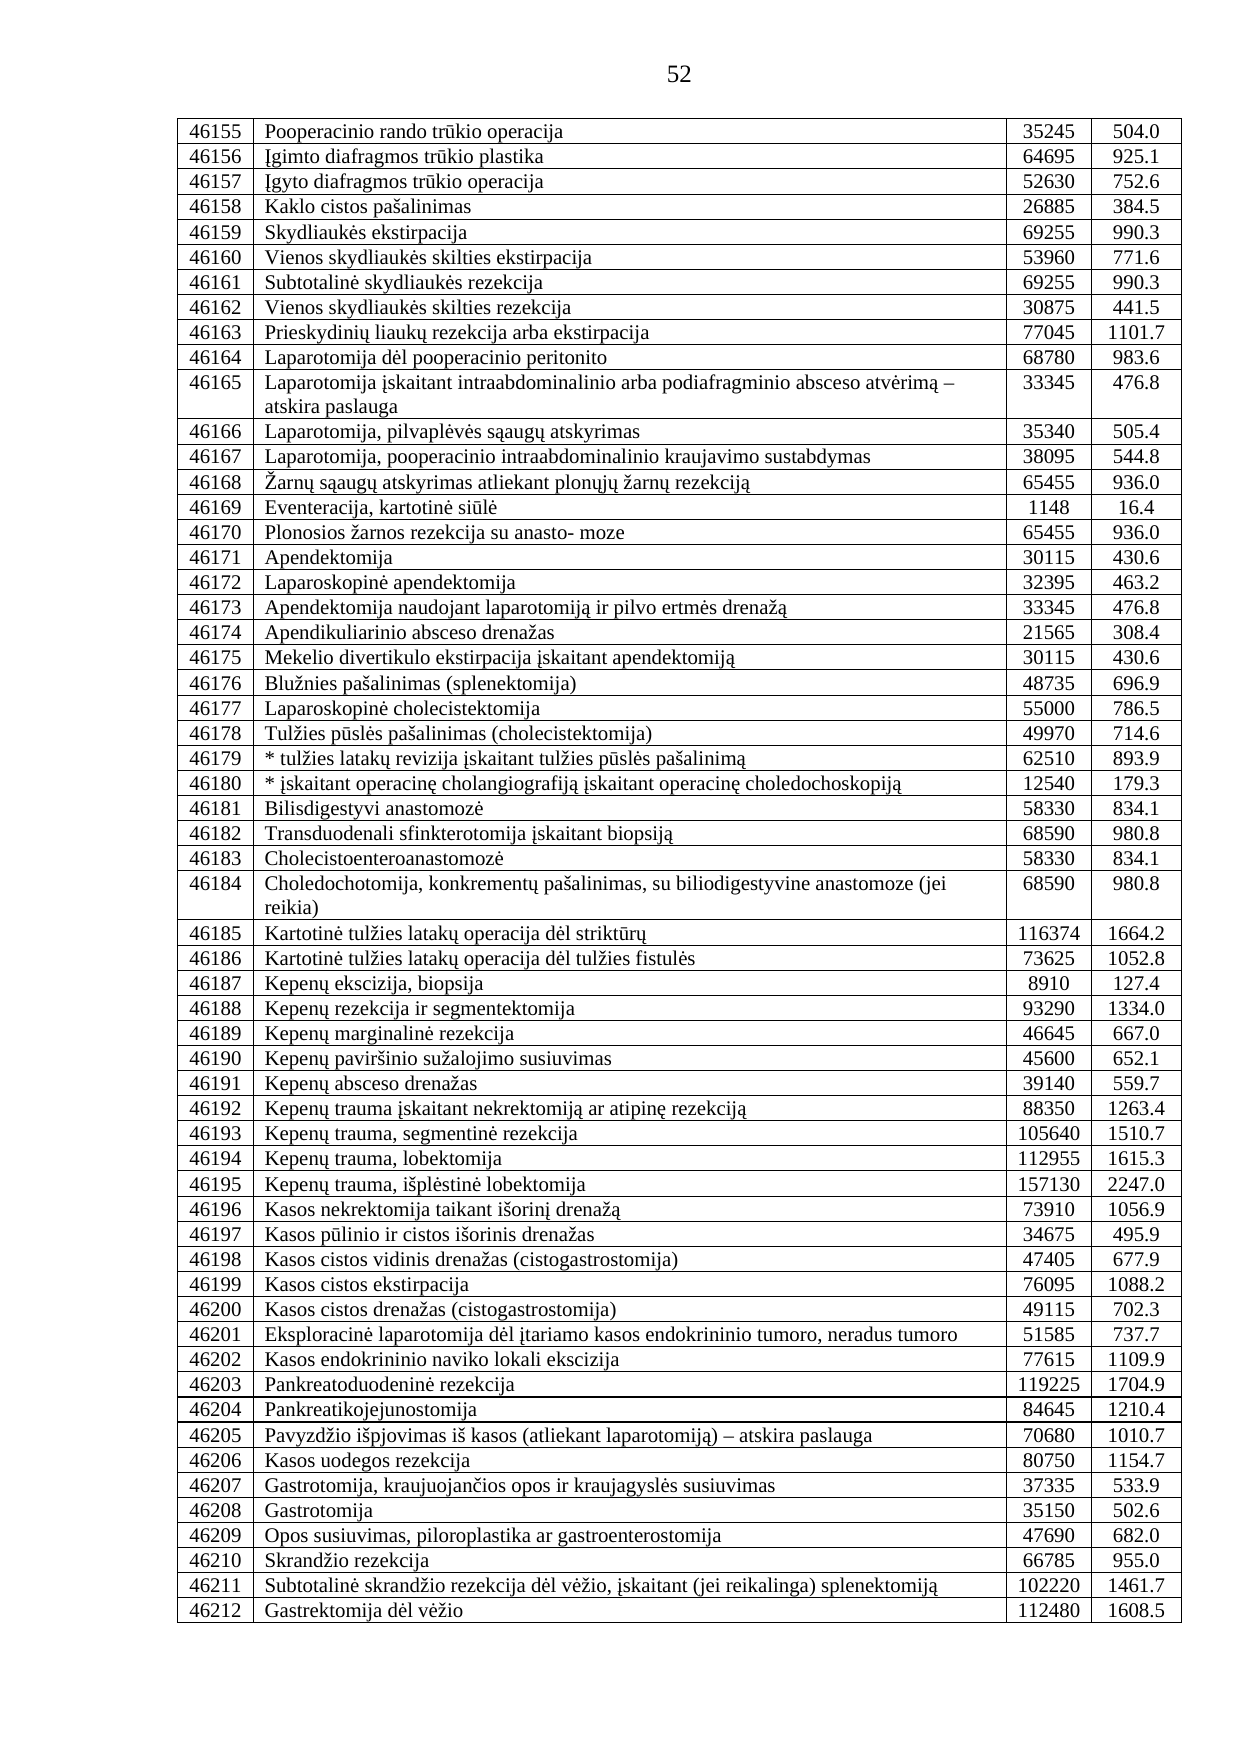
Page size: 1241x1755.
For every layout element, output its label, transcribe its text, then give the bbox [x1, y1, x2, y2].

table_cell 68780 [1007, 345, 1091, 369]
table_cell Įgimto diafragmos trūkio plastika [254, 144, 1006, 168]
table_cell Prieskydinių liaukų rezekcija arba ekstirpacija [254, 320, 1006, 344]
table_cell 46168 [178, 470, 253, 494]
table_cell 35245 [1007, 119, 1091, 143]
table_cell 38095 [1007, 445, 1091, 468]
table_cell 476.8 [1092, 370, 1181, 418]
table_cell 46158 [178, 195, 253, 218]
table_cell 65455 [1007, 470, 1091, 494]
table_cell 112480 [1007, 1598, 1091, 1622]
table_cell 786.5 [1092, 696, 1181, 719]
table_cell Pavyzdžio išpjovimas iš kasos (atliekant laparotomiją) – atskira paslauga [254, 1423, 1006, 1447]
table_cell 980.8 [1092, 871, 1181, 919]
table_cell 37335 [1007, 1473, 1091, 1497]
table_cell 46169 [178, 495, 253, 519]
table_cell 46192 [178, 1096, 253, 1120]
table_cell 12540 [1007, 771, 1091, 795]
table_cell 127.4 [1092, 971, 1181, 995]
table_cell Eventeracija, kartotinė siūlė [254, 495, 1006, 519]
table_cell Gastrotomija, kraujuojančios opos ir kraujagyslės susiuvimas [254, 1473, 1006, 1497]
table_cell 46162 [178, 295, 253, 319]
table_cell 30875 [1007, 295, 1091, 319]
table_cell 52630 [1007, 169, 1091, 193]
table_cell 677.9 [1092, 1247, 1181, 1271]
table_cell Opos susiuvimas, piloroplastika ar gastroenterostomija [254, 1523, 1006, 1547]
table_cell 112955 [1007, 1146, 1091, 1170]
table_cell 46184 [178, 871, 253, 919]
table_cell Subtotalinė skydliaukės rezekcija [254, 270, 1006, 294]
table_cell Kepenų paviršinio sužalojimo susiuvimas [254, 1046, 1006, 1070]
table_cell Kasos nekrektomija taikant išorinį drenažą [254, 1197, 1006, 1221]
table_cell 46172 [178, 570, 253, 594]
table_cell Kepenų marginalinė rezekcija [254, 1021, 1006, 1045]
table_cell 737.7 [1092, 1322, 1181, 1346]
table_cell 84645 [1007, 1398, 1091, 1421]
table_cell Apendektomija [254, 545, 1006, 569]
table_cell 46189 [178, 1021, 253, 1045]
table_cell 46157 [178, 169, 253, 193]
table_cell 68590 [1007, 821, 1091, 845]
table_cell 702.3 [1092, 1297, 1181, 1321]
table_cell Apendektomija naudojant laparotomiją ir pilvo ertmės drenažą [254, 595, 1006, 619]
table_cell 46160 [178, 245, 253, 269]
table_cell 46171 [178, 545, 253, 569]
table_cell Subtotalinė skrandžio rezekcija dėl vėžio, įskaitant (jei reikalinga) splenektomiją [254, 1573, 1006, 1597]
table_cell 30115 [1007, 545, 1091, 569]
table_cell 46206 [178, 1448, 253, 1472]
table_cell 1052.8 [1092, 946, 1181, 969]
table_cell Kasos cistos vidinis drenažas (cistogastrostomija) [254, 1247, 1006, 1271]
table_cell 46195 [178, 1171, 253, 1196]
table_cell 46183 [178, 846, 253, 870]
table_cell 463.2 [1092, 570, 1181, 594]
table_cell 46200 [178, 1297, 253, 1321]
table_cell 46211 [178, 1573, 253, 1597]
table_cell Laparoskopinė apendektomija [254, 570, 1006, 594]
table_cell Kepenų ekscizija, biopsija [254, 971, 1006, 995]
table_cell 47405 [1007, 1247, 1091, 1271]
table_cell 983.6 [1092, 345, 1181, 369]
table_cell Kepenų trauma, išplėstinė lobektomija [254, 1171, 1006, 1196]
table_cell 70680 [1007, 1423, 1091, 1447]
table_cell 62510 [1007, 746, 1091, 770]
table_cell Eksploracinė laparotomija dėl įtariamo kasos endokrininio tumoro, neradus tumoro [254, 1322, 1006, 1346]
table_cell Kasos endokrininio naviko lokali ekscizija [254, 1347, 1006, 1371]
table_cell 76095 [1007, 1272, 1091, 1296]
table_cell 46164 [178, 345, 253, 369]
table_cell 51585 [1007, 1322, 1091, 1346]
table_cell 46203 [178, 1372, 253, 1396]
table_cell Tulžies pūslės pašalinimas (cholecistektomija) [254, 721, 1006, 745]
table_cell 834.1 [1092, 846, 1181, 870]
table_cell Vienos skydliaukės skilties rezekcija [254, 295, 1006, 319]
table_cell 1263.4 [1092, 1096, 1181, 1120]
table_cell Gastrektomija dėl vėžio [254, 1598, 1006, 1622]
table_cell 46645 [1007, 1021, 1091, 1045]
table_cell 157130 [1007, 1171, 1091, 1196]
table_cell Kepenų trauma, lobektomija [254, 1146, 1006, 1170]
table_cell 116374 [1007, 920, 1091, 944]
table_cell 33345 [1007, 595, 1091, 619]
table_cell 119225 [1007, 1372, 1091, 1396]
table_cell 1109.9 [1092, 1347, 1181, 1371]
table_cell * tulžies latakų revizija įskaitant tulžies pūslės pašalinimą [254, 746, 1006, 770]
table_cell 1148 [1007, 495, 1091, 519]
table_cell 925.1 [1092, 144, 1181, 168]
table_cell 46198 [178, 1247, 253, 1271]
table_cell 46167 [178, 445, 253, 468]
table_cell Kartotinė tulžies latakų operacija dėl striktūrų [254, 920, 1006, 944]
table_cell Kasos cistos drenažas (cistogastrostomija) [254, 1297, 1006, 1321]
table_cell 936.0 [1092, 520, 1181, 544]
table_cell 682.0 [1092, 1523, 1181, 1547]
table_cell 46181 [178, 796, 253, 820]
table_cell 77045 [1007, 320, 1091, 344]
table_cell 102220 [1007, 1573, 1091, 1597]
table_cell 46208 [178, 1498, 253, 1522]
table_cell 46210 [178, 1548, 253, 1572]
table_cell 1704.9 [1092, 1372, 1181, 1396]
table_cell 505.4 [1092, 419, 1181, 443]
table_cell 45600 [1007, 1046, 1091, 1070]
table_cell 544.8 [1092, 445, 1181, 468]
table_cell 16.4 [1092, 495, 1181, 519]
table_cell Laparoskopinė cholecistektomija [254, 696, 1006, 719]
table_cell 980.8 [1092, 821, 1181, 845]
table_cell 476.8 [1092, 595, 1181, 619]
table_cell 30115 [1007, 645, 1091, 669]
table_cell 990.3 [1092, 270, 1181, 294]
table_cell 64695 [1007, 144, 1091, 168]
table_cell 46156 [178, 144, 253, 168]
table_cell 73625 [1007, 946, 1091, 969]
table_cell 46178 [178, 721, 253, 745]
table_cell 46197 [178, 1222, 253, 1246]
table_cell 46179 [178, 746, 253, 770]
table_cell Bilisdigestyvi anastomozė [254, 796, 1006, 820]
table_cell 430.6 [1092, 645, 1181, 669]
table_cell Laparotomija įskaitant intraabdominalinio arba podiafragminio absceso atvėrimą – atskira paslauga [254, 370, 1006, 418]
table_cell Skydliaukės ekstirpacija [254, 220, 1006, 244]
table_cell 1334.0 [1092, 996, 1181, 1020]
table_cell Apendikuliarinio absceso drenažas [254, 620, 1006, 644]
table_cell 667.0 [1092, 1021, 1181, 1045]
table_cell 441.5 [1092, 295, 1181, 319]
table_cell Žarnų sąaugų atskyrimas atliekant plonųjų žarnų rezekciją [254, 470, 1006, 494]
table_cell 46209 [178, 1523, 253, 1547]
table_cell Pooperacinio rando trūkio operacija [254, 119, 1006, 143]
table_cell Įgyto diafragmos trūkio operacija [254, 169, 1006, 193]
table_cell 46187 [178, 971, 253, 995]
table_cell 46159 [178, 220, 253, 244]
table_cell 384.5 [1092, 195, 1181, 218]
table_cell 46185 [178, 920, 253, 944]
table_cell 46191 [178, 1071, 253, 1095]
table_cell 1510.7 [1092, 1121, 1181, 1145]
table_cell 533.9 [1092, 1473, 1181, 1497]
table_cell 559.7 [1092, 1071, 1181, 1095]
table_cell 66785 [1007, 1548, 1091, 1572]
table_cell 1664.2 [1092, 920, 1181, 944]
table_cell 46182 [178, 821, 253, 845]
table_cell 1154.7 [1092, 1448, 1181, 1472]
table_cell 46190 [178, 1046, 253, 1070]
table_cell 46165 [178, 370, 253, 418]
table_cell 49970 [1007, 721, 1091, 745]
table_cell 1010.7 [1092, 1423, 1181, 1447]
table_cell 2247.0 [1092, 1171, 1181, 1196]
table_cell 834.1 [1092, 796, 1181, 820]
table_cell 504.0 [1092, 119, 1181, 143]
table_cell 34675 [1007, 1222, 1091, 1246]
table_cell 46205 [178, 1423, 253, 1447]
table_cell 46177 [178, 696, 253, 719]
table_cell 652.1 [1092, 1046, 1181, 1070]
table_cell 430.6 [1092, 545, 1181, 569]
table_cell 48735 [1007, 670, 1091, 694]
table_cell 46166 [178, 419, 253, 443]
table_cell 179.3 [1092, 771, 1181, 795]
table_cell 990.3 [1092, 220, 1181, 244]
table_cell Laparotomija, pooperacinio intraabdominalinio kraujavimo sustabdymas [254, 445, 1006, 468]
table_cell 8910 [1007, 971, 1091, 995]
table_cell 752.6 [1092, 169, 1181, 193]
table_cell 46175 [178, 645, 253, 669]
table_cell 47690 [1007, 1523, 1091, 1547]
table_cell 46186 [178, 946, 253, 969]
table_cell 58330 [1007, 796, 1091, 820]
table_cell Pankreatikojejunostomija [254, 1398, 1006, 1421]
table_cell 26885 [1007, 195, 1091, 218]
table_cell 46161 [178, 270, 253, 294]
table_cell 69255 [1007, 220, 1091, 244]
table_cell 46170 [178, 520, 253, 544]
table_cell 46163 [178, 320, 253, 344]
table_cell 46188 [178, 996, 253, 1020]
table_cell 1056.9 [1092, 1197, 1181, 1221]
table_cell 73910 [1007, 1197, 1091, 1221]
table_cell Kepenų rezekcija ir segmentektomija [254, 996, 1006, 1020]
table_cell Laparotomija dėl pooperacinio peritonito [254, 345, 1006, 369]
table_cell 1615.3 [1092, 1146, 1181, 1170]
table_cell 32395 [1007, 570, 1091, 594]
table_cell 35340 [1007, 419, 1091, 443]
table_cell 46204 [178, 1398, 253, 1421]
table_cell 77615 [1007, 1347, 1091, 1371]
table_cell 80750 [1007, 1448, 1091, 1472]
table_cell Laparotomija, pilvaplėvės sąaugų atskyrimas [254, 419, 1006, 443]
table_cell Plonosios žarnos rezekcija su anasto- moze [254, 520, 1006, 544]
table_cell 308.4 [1092, 620, 1181, 644]
table_cell 893.9 [1092, 746, 1181, 770]
table_cell 714.6 [1092, 721, 1181, 745]
table_cell 1101.7 [1092, 320, 1181, 344]
table_cell Kepenų trauma įskaitant nekrektomiją ar atipinę rezekciją [254, 1096, 1006, 1120]
table_cell 495.9 [1092, 1222, 1181, 1246]
table_cell 1210.4 [1092, 1398, 1181, 1421]
table_cell 771.6 [1092, 245, 1181, 269]
table_cell 46196 [178, 1197, 253, 1221]
table_cell 46180 [178, 771, 253, 795]
table_cell 35150 [1007, 1498, 1091, 1522]
table_cell 93290 [1007, 996, 1091, 1020]
table_cell 39140 [1007, 1071, 1091, 1095]
table_cell 1461.7 [1092, 1573, 1181, 1597]
table_cell 46199 [178, 1272, 253, 1296]
table_cell 21565 [1007, 620, 1091, 644]
table_cell Kasos cistos ekstirpacija [254, 1272, 1006, 1296]
table_cell * įskaitant operacinę cholangiografiją įskaitant operacinę choledochoskopiją [254, 771, 1006, 795]
table_cell 955.0 [1092, 1548, 1181, 1572]
table_cell 58330 [1007, 846, 1091, 870]
table_cell 53960 [1007, 245, 1091, 269]
table_cell 1088.2 [1092, 1272, 1181, 1296]
table_cell Cholecistoenteroanastomozė [254, 846, 1006, 870]
table_cell 1608.5 [1092, 1598, 1181, 1622]
table_cell 46202 [178, 1347, 253, 1371]
table_cell Choledochotomija, konkrementų pašalinimas, su biliodigestyvine anastomoze (jei reikia) [254, 871, 1006, 919]
table_cell 105640 [1007, 1121, 1091, 1145]
table_cell 49115 [1007, 1297, 1091, 1321]
table_cell 46193 [178, 1121, 253, 1145]
table_cell Kasos pūlinio ir cistos išorinis drenažas [254, 1222, 1006, 1246]
table_cell 88350 [1007, 1096, 1091, 1120]
table_cell 46207 [178, 1473, 253, 1497]
table_cell 46155 [178, 119, 253, 143]
table_cell Skrandžio rezekcija [254, 1548, 1006, 1572]
table_cell Kepenų absceso drenažas [254, 1071, 1006, 1095]
table_cell Kasos uodegos rezekcija [254, 1448, 1006, 1472]
table_cell Kepenų trauma, segmentinė rezekcija [254, 1121, 1006, 1145]
table_cell 46201 [178, 1322, 253, 1346]
table_cell 46173 [178, 595, 253, 619]
table_cell Blužnies pašalinimas (splenektomija) [254, 670, 1006, 694]
table_cell 33345 [1007, 370, 1091, 418]
table_cell 65455 [1007, 520, 1091, 544]
table_cell Kaklo cistos pašalinimas [254, 195, 1006, 218]
table_cell 68590 [1007, 871, 1091, 919]
table_cell 69255 [1007, 270, 1091, 294]
table_cell Gastrotomija [254, 1498, 1006, 1522]
table_cell 502.6 [1092, 1498, 1181, 1522]
table_cell 46212 [178, 1598, 253, 1622]
table_cell Pankreatoduodeninė rezekcija [254, 1372, 1006, 1396]
table_cell 936.0 [1092, 470, 1181, 494]
table_cell 46176 [178, 670, 253, 694]
table_cell Kartotinė tulžies latakų operacija dėl tulžies fistulės [254, 946, 1006, 969]
table_cell 55000 [1007, 696, 1091, 719]
table_cell Transduodenali sfinkterotomija įskaitant biopsiją [254, 821, 1006, 845]
table_cell 696.9 [1092, 670, 1181, 694]
table_cell 46194 [178, 1146, 253, 1170]
table_cell Mekelio divertikulo ekstirpacija įskaitant apendektomiją [254, 645, 1006, 669]
table_cell Vienos skydliaukės skilties ekstirpacija [254, 245, 1006, 269]
table_cell 46174 [178, 620, 253, 644]
